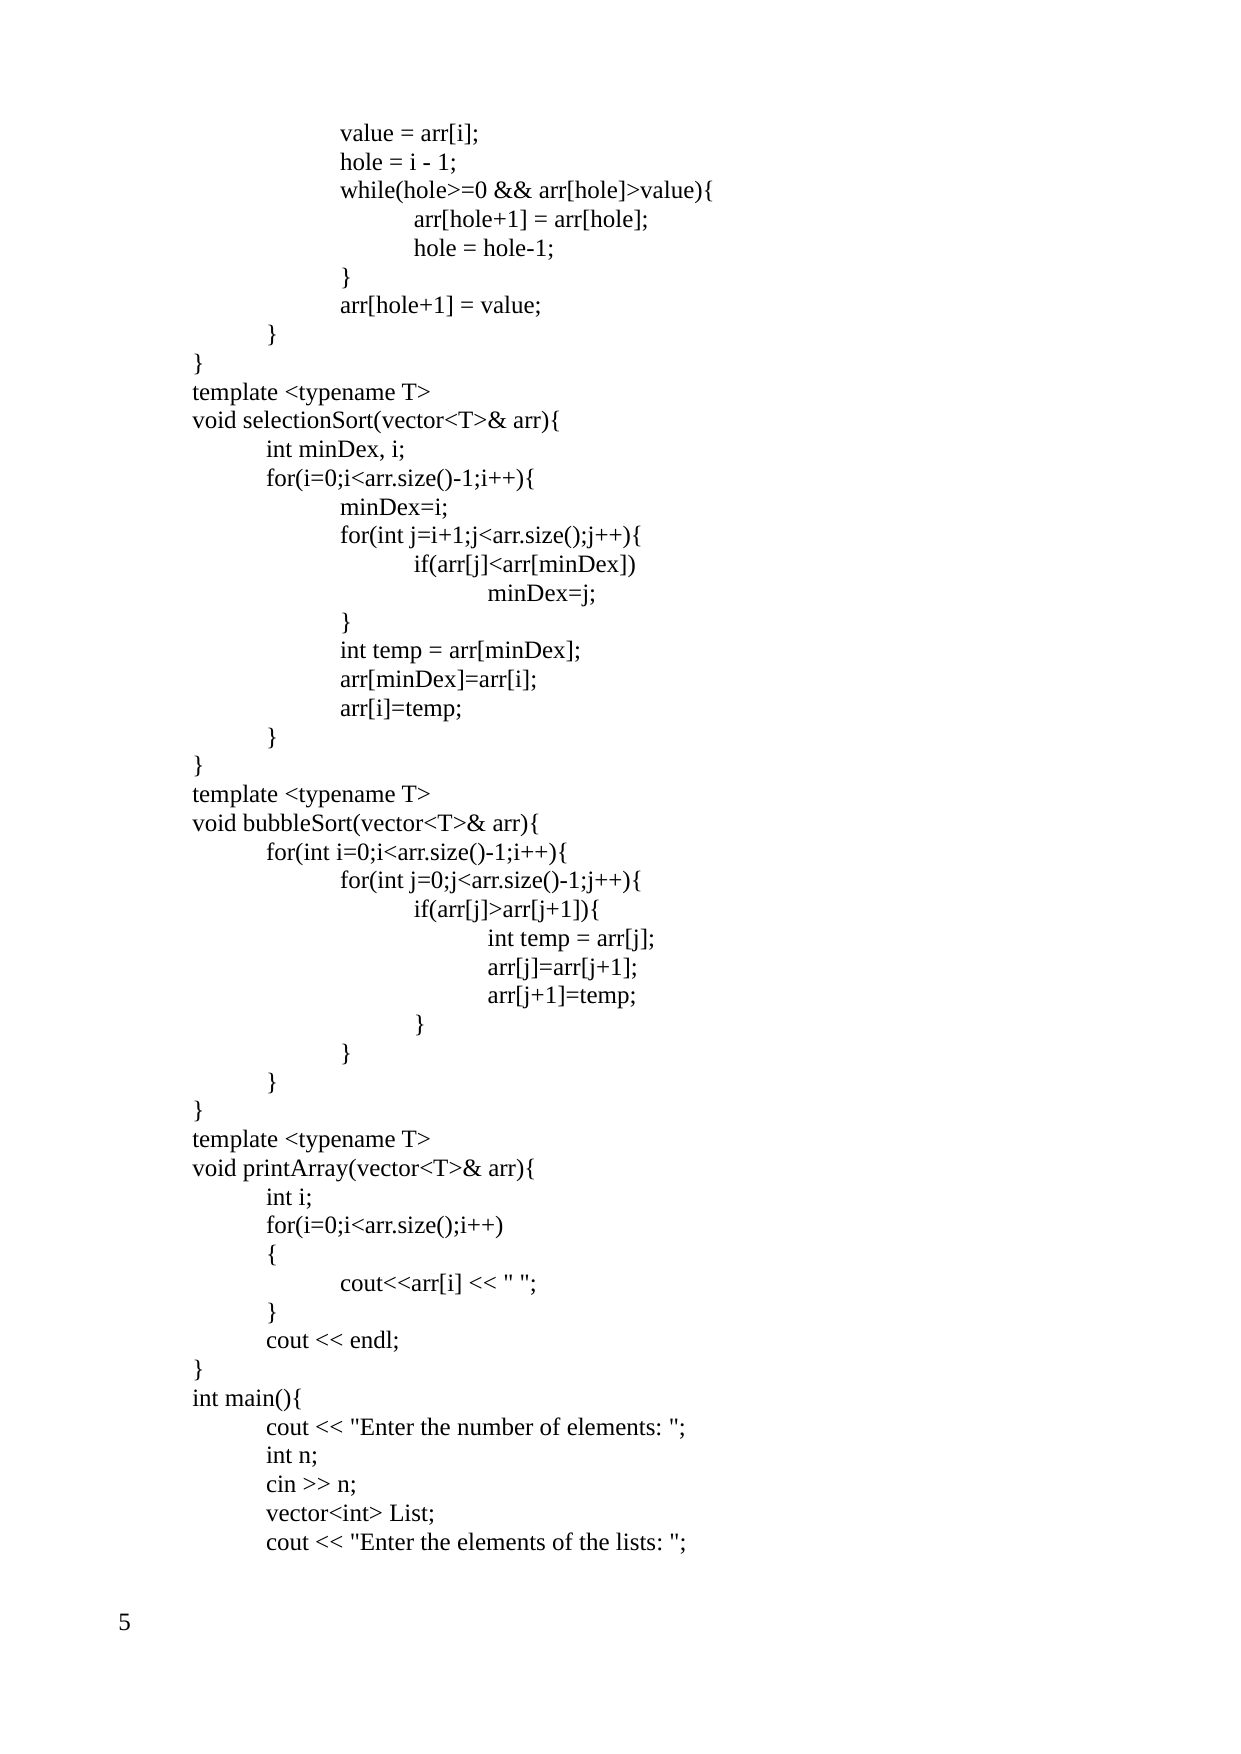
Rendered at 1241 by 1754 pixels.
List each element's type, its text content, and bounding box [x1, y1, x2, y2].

text template <typename T> [118, 779, 1122, 808]
text minDex=j; [118, 578, 1122, 607]
text } [118, 722, 1122, 751]
text while(hole>=0 && arr[hole]>value){ [118, 176, 1122, 204]
text arr[minDex]=arr[i]; [118, 664, 1122, 693]
text cout<<arr[i] << " "; [118, 1268, 1122, 1297]
text for(i=0;i<arr.size()-1;i++){ [118, 463, 1122, 492]
text for(int j=0;j<arr.size()-1;j++){ [118, 866, 1122, 894]
text vector<int> List; [118, 1498, 1122, 1527]
text for(int i=0;i<arr.size()-1;i++){ [118, 837, 1122, 866]
text arr[j+1]=temp; [118, 981, 1122, 1009]
text void bubbleSort(vector<T>& arr){ [118, 808, 1122, 837]
text } [118, 319, 1122, 348]
text } [118, 751, 1122, 779]
text template <typename T> [118, 1124, 1122, 1153]
text for(i=0;i<arr.size();i++) [118, 1211, 1122, 1239]
text int temp = arr[minDex]; [118, 636, 1122, 664]
text int n; [118, 1441, 1122, 1469]
text value = arr[i]; [118, 118, 1122, 147]
text arr[i]=temp; [118, 693, 1122, 722]
text } [118, 1038, 1122, 1067]
text hole = hole-1; [118, 233, 1122, 262]
text arr[j]=arr[j+1]; [118, 952, 1122, 981]
text int i; [118, 1182, 1122, 1211]
text cout << "Enter the elements of the lists: "; [118, 1527, 1122, 1556]
text void printArray(vector<T>& arr){ [118, 1153, 1122, 1182]
text } [118, 1297, 1122, 1326]
text { [118, 1239, 1122, 1268]
text void selectionSort(vector<T>& arr){ [118, 406, 1122, 434]
text for(int j=i+1;j<arr.size();j++){ [118, 521, 1122, 549]
text template <typename T> [118, 377, 1122, 406]
text int main(){ [118, 1383, 1122, 1412]
text int minDex, i; [118, 434, 1122, 463]
text } [118, 262, 1122, 291]
text cout << endl; [118, 1326, 1122, 1354]
text } [118, 607, 1122, 636]
text cin >> n; [118, 1469, 1122, 1498]
text minDex=i; [118, 492, 1122, 521]
text if(arr[j]>arr[j+1]){ [118, 894, 1122, 923]
text if(arr[j]<arr[minDex]) [118, 549, 1122, 578]
text hole = i - 1; [118, 147, 1122, 176]
text int temp = arr[j]; [118, 923, 1122, 952]
text arr[hole+1] = arr[hole]; [118, 204, 1122, 233]
text cout << "Enter the number of elements: "; [118, 1412, 1122, 1441]
text arr[hole+1] = value; [118, 291, 1122, 319]
text } [118, 1067, 1122, 1096]
text } [118, 348, 1122, 377]
text } [118, 1354, 1122, 1383]
text } [118, 1096, 1122, 1124]
text } [118, 1009, 1122, 1038]
